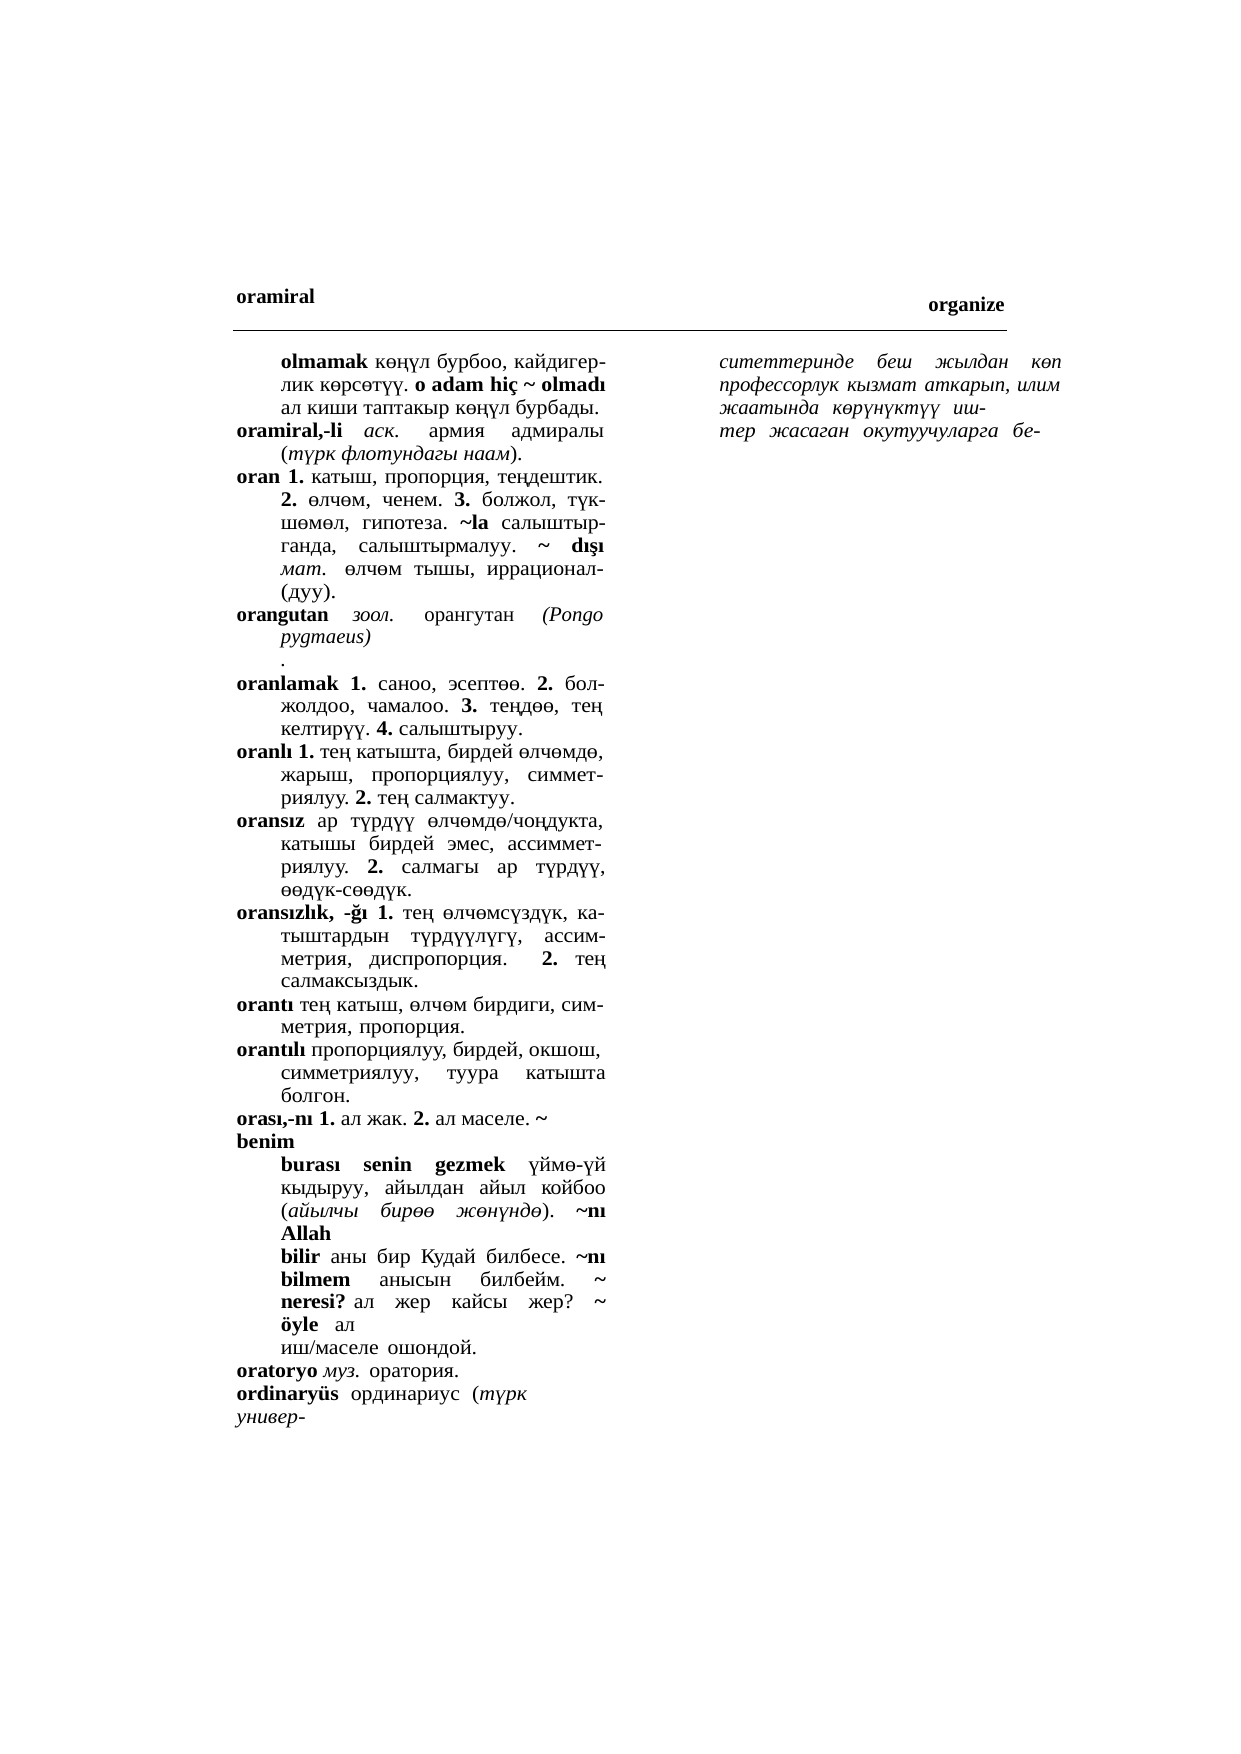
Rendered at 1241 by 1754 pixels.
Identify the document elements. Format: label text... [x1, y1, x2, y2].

text симметриялуу, туура катышта болгон. [281, 1061, 606, 1107]
text oran 1. катыш, пропорция, теңдештик. [236, 465, 609, 488]
text oramiral [236, 284, 316, 308]
text burası senin gezmek үймө-үй кыдыруу, айылдан айыл койбоо (айылчы бирөө жөнүндө). ~nı Allah [281, 1153, 606, 1244]
text oransızlık, -ğı 1. тең өлчөмсүздүк, ка- [236, 901, 609, 924]
text 2. өлчөм, ченем. 3. болжол, түк- шөмөл, гипотеза. ~la салыштыр- ганда, салыштырмалуу. ~ dışı [281, 488, 606, 557]
text orantı тең катыш, өлчөм бирдиги, сим- метрия, пропорция. [236, 993, 609, 1038]
text мат. өлчөм тышы, иррационал- [281, 557, 606, 580]
text иш/маселе ошондой. [281, 1336, 478, 1359]
text oratoryo муз. оратория. [236, 1359, 609, 1382]
text риялуу. 2. салмагы ар түрдүү, өөдүк-сөөдүк. [281, 855, 606, 901]
text тыштардын түрдүүлүгү, ассим- метрия, диспропорция. 2. тең салмаксыздык. [281, 924, 606, 992]
text oramiral,-li аск. армия адмиралы [236, 419, 609, 442]
text orangutan зоол. орангутан (Pongo [236, 603, 609, 626]
text bilir аны бир Кудай билбесе. ~nı bilmem анысын билбейм. ~ neresi? ал жер кайсы жер? ~ öyle ал [281, 1245, 606, 1336]
text oranlı 1. тең катышта, бирдей өлчөмдө, жарыш, пропорциялуу, симмет- [236, 740, 606, 786]
text ситеттеринде беш жылдан көп профессорлук кызмат аткарып, илим жаатында көрүнүктүү иш- [719, 350, 1062, 419]
text келтирүү. 4. салыштыруу. [281, 717, 525, 740]
text pygmaeus). [281, 626, 376, 672]
text oransız ар түрдүү өлчөмдө/чоңдукта, катышы бирдей эмес, ассиммет- [236, 809, 606, 855]
text риялуу. 2. тең салмактуу. [281, 786, 519, 809]
text (түрк флотундагы наам). [281, 442, 523, 465]
text (дуу). [281, 580, 336, 603]
text ordinaryüs ординариус (түрк универ- [236, 1382, 609, 1428]
text organize [928, 292, 1065, 316]
text olmamak көңүл бурбоо, кайдигер- лик көрсөтүү. o adam hiç ~ olmadı ал киши таптакыр көңүл бурбады. [281, 350, 606, 419]
text тер жасаган окутуучуларга бе- [719, 419, 1062, 442]
text orantılı пропорциялуу, бирдей, окшош, [236, 1038, 609, 1061]
text orası,-nı 1. ал жак. 2. ал маселе. ~ benim [236, 1107, 609, 1153]
text oranlamak 1. саноо, эсептөө. 2. бол- жолдоо, чамалоо. 3. теңдөө, тең [236, 672, 609, 717]
